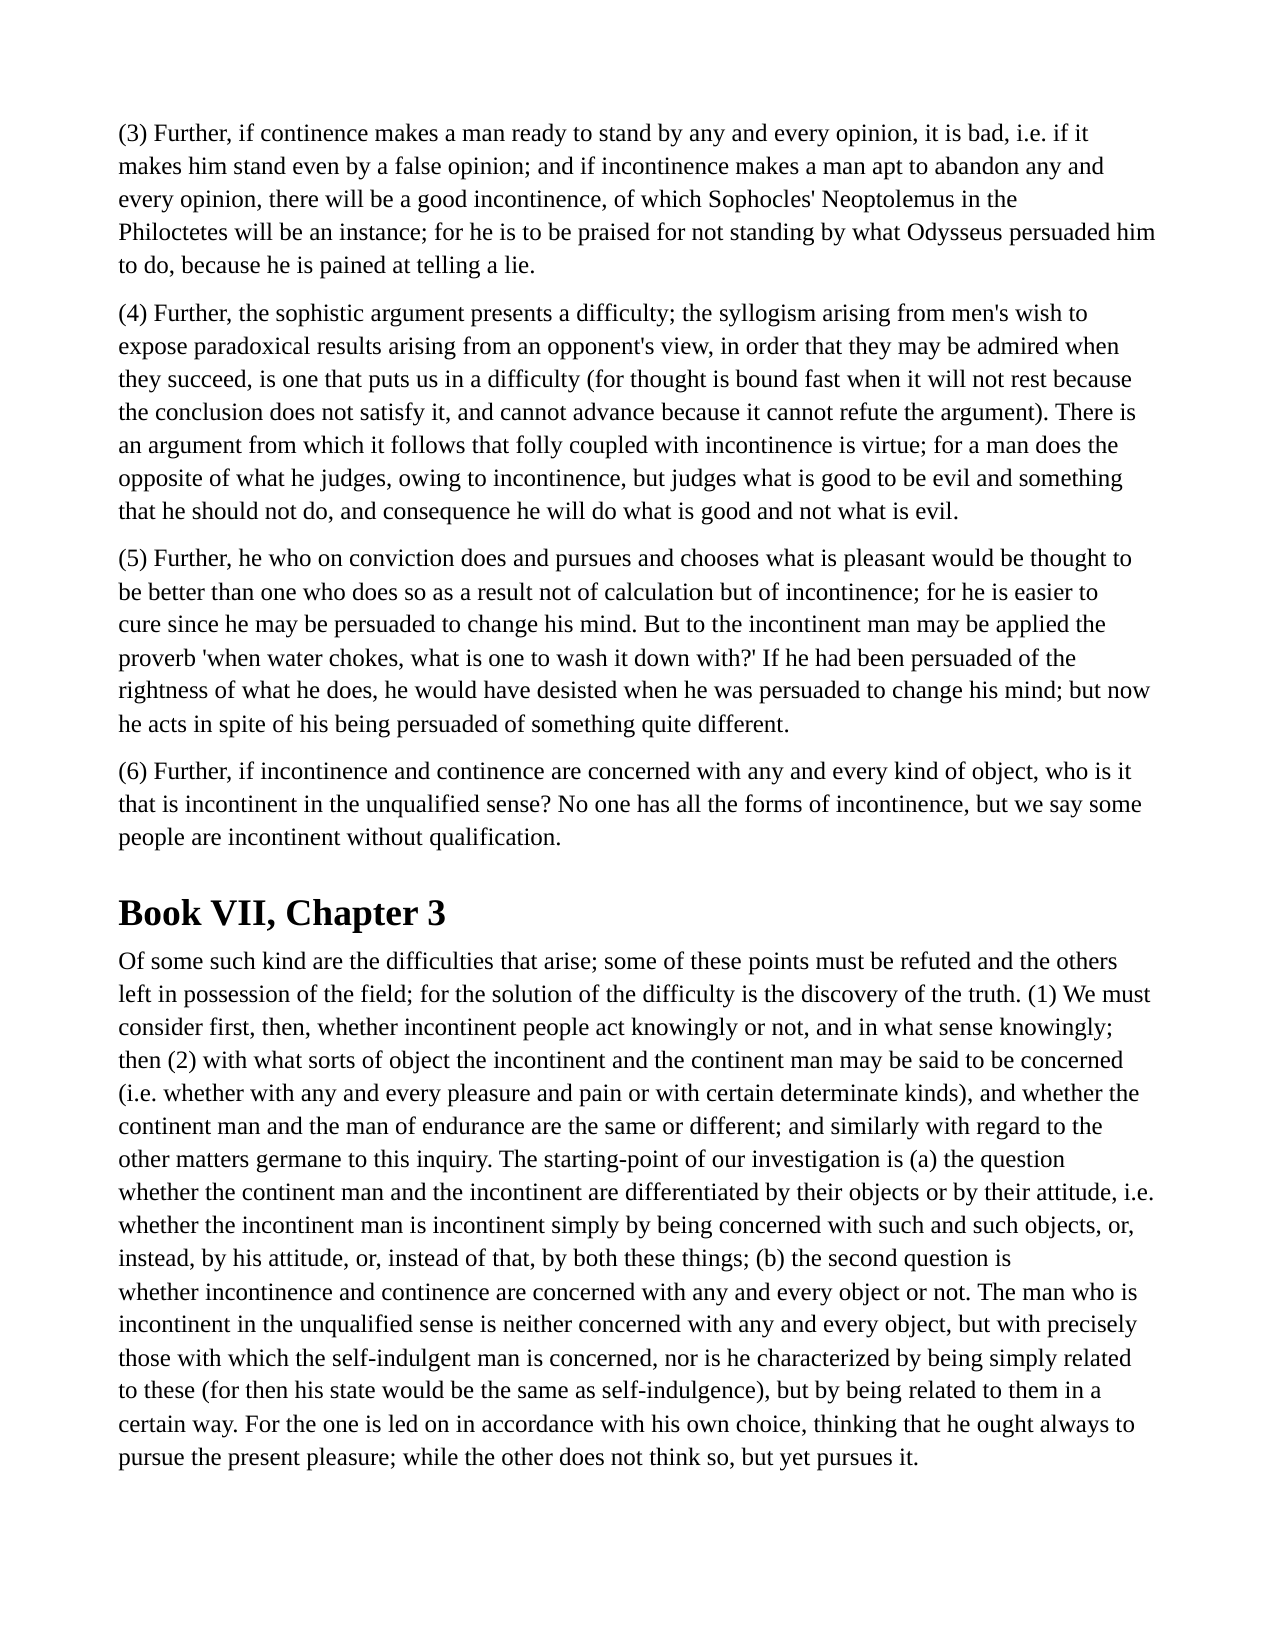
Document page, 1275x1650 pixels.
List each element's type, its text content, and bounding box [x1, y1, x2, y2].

subtitle Book VII, Chapter 3 [118, 891, 1157, 934]
text (4) Further, the sophistic argument presents a difficulty; the syllogism arising from men's wish to expose paradoxical results arising from an opponent's view, in order that they may be admired when they succeed, is one that puts us in a difficulty (for thought is bound fast when it will not rest because the conclusion does not satisfy it, and cannot advance because it cannot refute the argument). There is an argument from which it follows that folly coupled with incontinence is virtue; for a man does the opposite of what he judges, owing to incontinence, but judges what is good to be evil and something that he should not do, and consequence he will do what is good and not what is evil. [118, 298, 1157, 525]
text (3) Further, if continence makes a man ready to stand by any and every opinion, it is bad, i.e. if it makes him stand even by a false opinion; and if incontinence makes a man apt to abandon any and every opinion, there will be a good incontinence, of which Sophocles' Neoptolemus in the Philoctetes will be an instance; for he is to be praised for not standing by what Odysseus persuaded him to do, because he is pained at telling a lie. [118, 118, 1157, 279]
text (5) Further, he who on conviction does and pursues and chooses what is pleasant would be thought to be better than one who does so as a result not of calculation but of incontinence; for he is easier to cure since he may be persuaded to change his mind. But to the incontinent man may be applied the proverb 'when water chokes, what is one to wash it down with?' If he had been persuaded of the rightness of what he does, he would have desisted when he was persuaded to change his mind; but now he acts in spite of his being persuaded of something quite different. [118, 543, 1157, 737]
text (6) Further, if incontinence and continence are concerned with any and every kind of object, who is it that is incontinent in the unqualified sense? No one has all the forms of incontinence, but we say some people are incontinent without qualification. [118, 756, 1157, 851]
text Of some such kind are the difficulties that arise; some of these points must be refuted and the others left in possession of the field; for the solution of the difficulty is the discovery of the truth. (1) We must consider first, then, whether incontinent people act knowingly or not, and in what sense knowingly; then (2) with what sorts of object the incontinent and the continent man may be said to be concerned (i.e. whether with any and every pleasure and pain or with certain determinate kinds), and whether the continent man and the man of endurance are the same or different; and similarly with regard to the other matters germane to this inquiry. The starting-point of our investigation is (a) the question whether the continent man and the incontinent are differentiated by their objects or by their attitude, i.e. whether the incontinent man is incontinent simply by being concerned with such and such objects, or, instead, by his attitude, or, instead of that, by both these things; (b) the second question is whether incontinence and continence are concerned with any and every object or not. The man who is incontinent in the unqualified sense is neither concerned with any and every object, but with precisely those with which the self-indulgent man is concerned, nor is he characterized by being simply related to these (for then his state would be the same as self-indulgence), but by being related to them in a certain way. For the one is led on in accordance with his own choice, thinking that he ought always to pursue the present pleasure; while the other does not think so, but yet pursues it. [118, 946, 1157, 1470]
